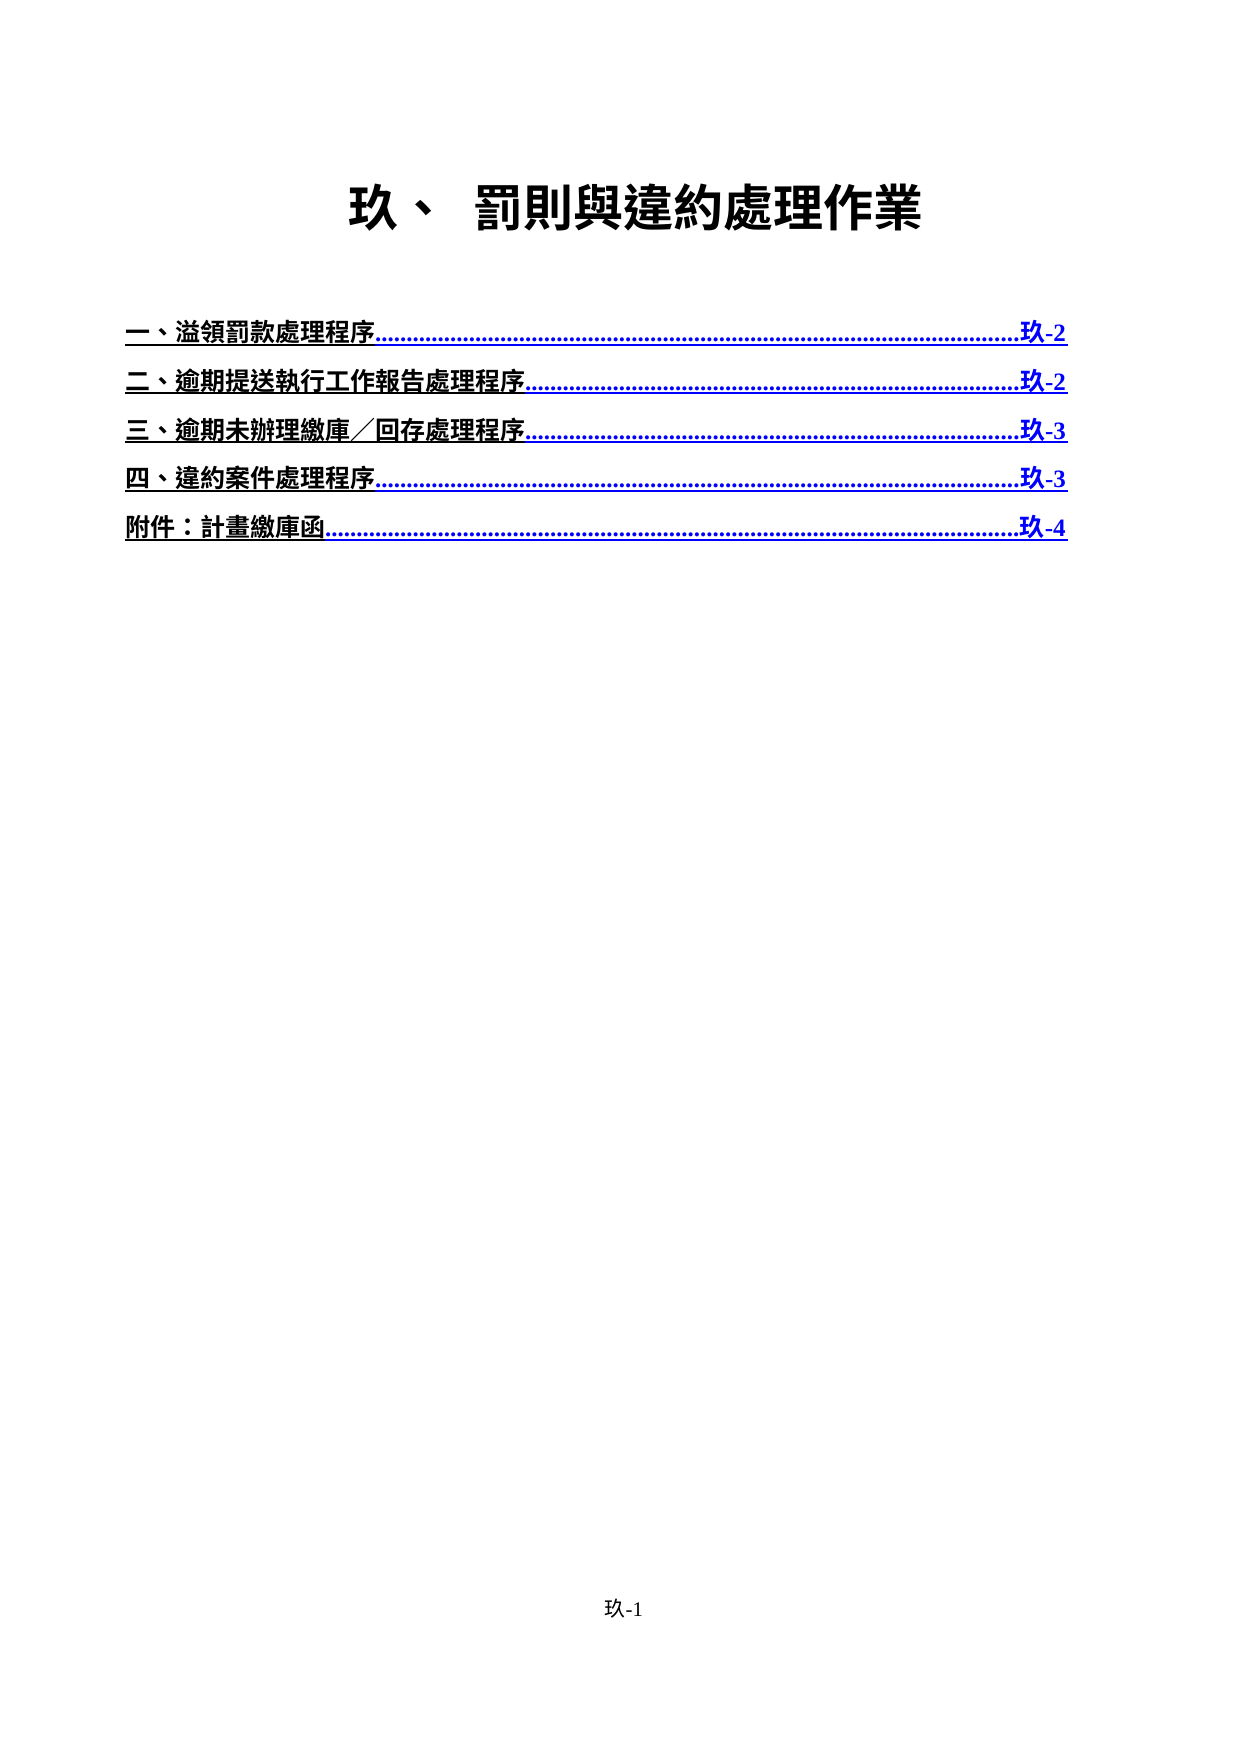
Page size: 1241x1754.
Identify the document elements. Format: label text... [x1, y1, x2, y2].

text 四、違約案件處理程序 玖-3 [125, 459, 1122, 495]
text 一、溢領罰款處理程序 玖-2 [125, 313, 1122, 349]
subtitle 罰則與違約處理作業 [150, 169, 1122, 241]
text 二、逾期提送執行工作報告處理程序 玖-2 [125, 361, 1122, 398]
text 附件：計畫繳庫函 玖-4 [125, 508, 1122, 544]
text 三、逾期未辦理繳庫／回存處理程序 玖-3 [125, 410, 1122, 446]
